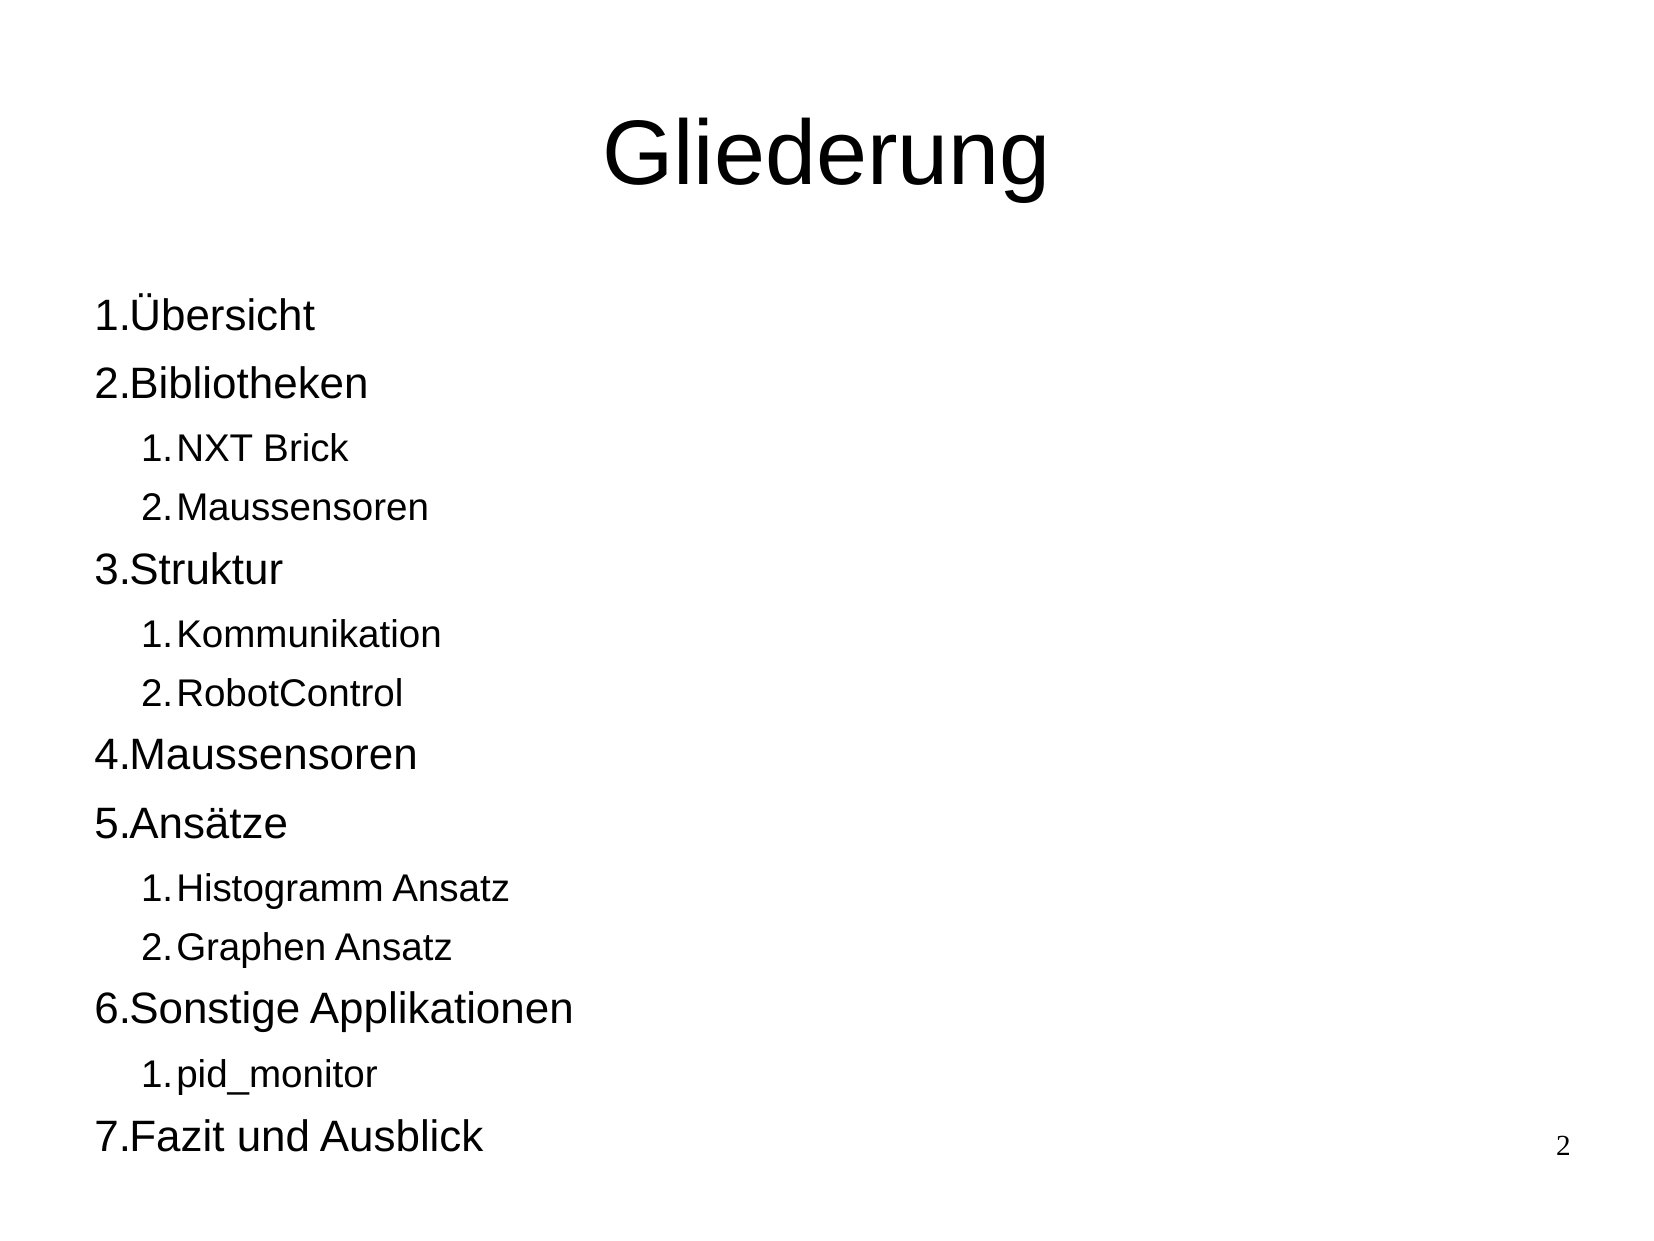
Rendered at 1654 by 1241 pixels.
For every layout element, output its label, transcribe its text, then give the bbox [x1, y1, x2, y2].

list Übersicht Bibliotheken NXT Brick Maussensoren Struktur Kommunikation RobotControl Maussensoren Ansätze Histogramm Ansatz Graphen Ansatz Sonstige Applikationen pid_monitor Fazit und Ausblick [82, 290, 1538, 1170]
title Gliederung [82, 49, 1571, 257]
